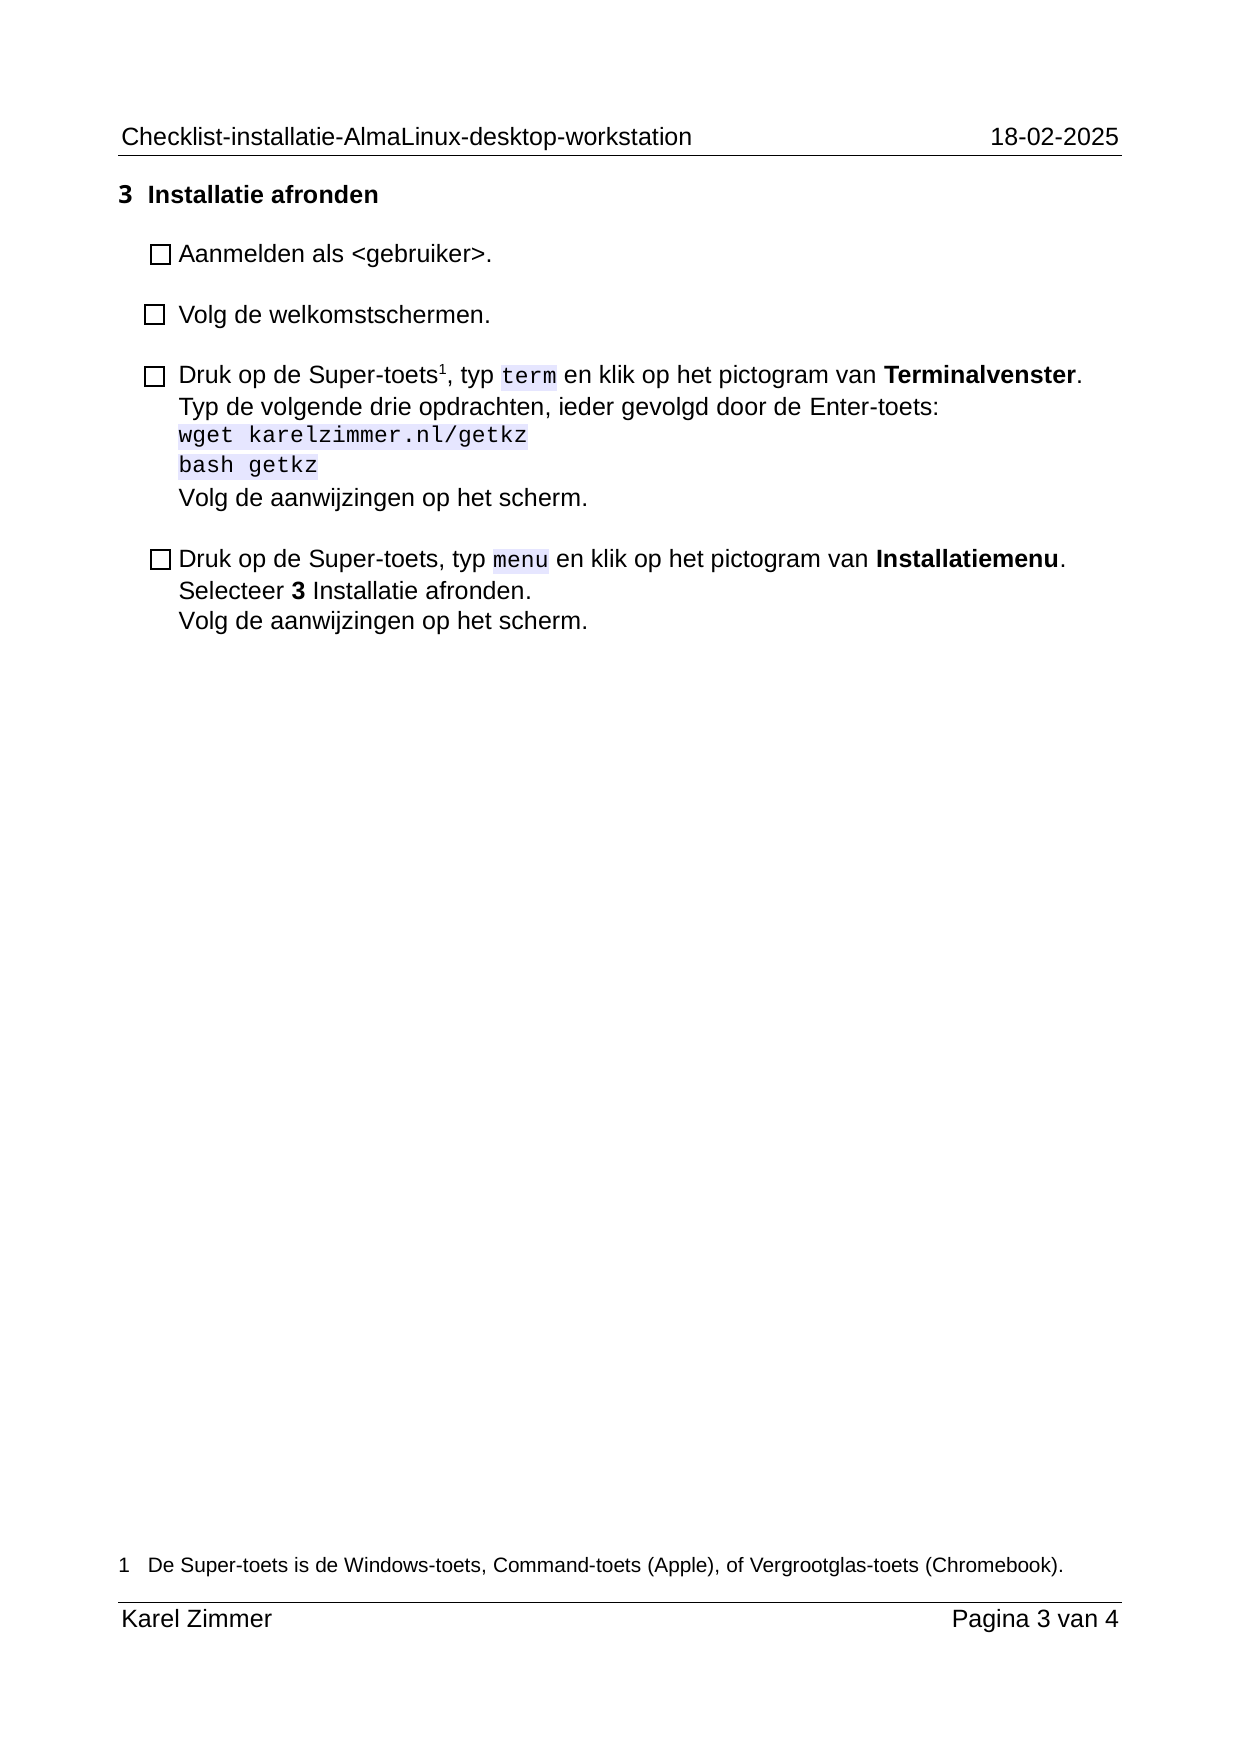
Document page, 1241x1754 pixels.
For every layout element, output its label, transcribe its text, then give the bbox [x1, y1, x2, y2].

table_cell Volg de aanwijzingen op het scherm. [177, 606, 1122, 636]
table_cell [177, 330, 1122, 360]
table_cell [142, 453, 177, 483]
table_cell [142, 269, 177, 300]
table_cell [177, 269, 1122, 300]
table_cell [118, 300, 142, 330]
table_cell [118, 330, 142, 360]
table_cell [142, 514, 177, 544]
table_cell [142, 330, 177, 360]
table_cell [118, 514, 142, 544]
table_cell [118, 483, 142, 513]
table_cell [118, 360, 142, 392]
table_cell [142, 423, 177, 453]
table_cell [142, 483, 177, 513]
table_cell Volg de aanwijzingen op het scherm. [177, 483, 1122, 513]
table_header Aanmelden als <gebruiker>. [177, 239, 1122, 269]
table_cell [142, 392, 177, 422]
table_cell [118, 544, 142, 576]
table_cell [118, 392, 142, 422]
table_cell [142, 544, 177, 576]
table_header [142, 239, 177, 269]
table_cell Druk op de Super-toets, typ menu en klik op het pictogram van Installatiemenu. [177, 544, 1122, 576]
table_cell [142, 606, 177, 636]
table_cell bash getkz [177, 453, 1122, 483]
table_cell [118, 576, 142, 606]
table_cell Typ de volgende drie opdrachten, ieder gevolgd door de Enter-toets: [177, 392, 1122, 422]
table_cell [118, 423, 142, 453]
list Installatie afronden [118, 177, 1122, 211]
table_cell [177, 514, 1122, 544]
table_cell [118, 453, 142, 483]
table_cell [142, 576, 177, 606]
table_header [118, 239, 142, 269]
table_cell Druk op de Super-toets, typ term en klik op het pictogram van Terminalvenster. [177, 360, 1122, 392]
table_cell [118, 269, 142, 300]
table_cell [142, 300, 177, 330]
table_cell wget karelzimmer.nl/getkz [177, 423, 1122, 453]
table_cell Selecteer 3 Installatie afronden. [177, 576, 1122, 606]
table_cell Volg de welkomstschermen. [177, 300, 1122, 330]
table_cell [142, 360, 177, 392]
table_cell [118, 606, 142, 636]
